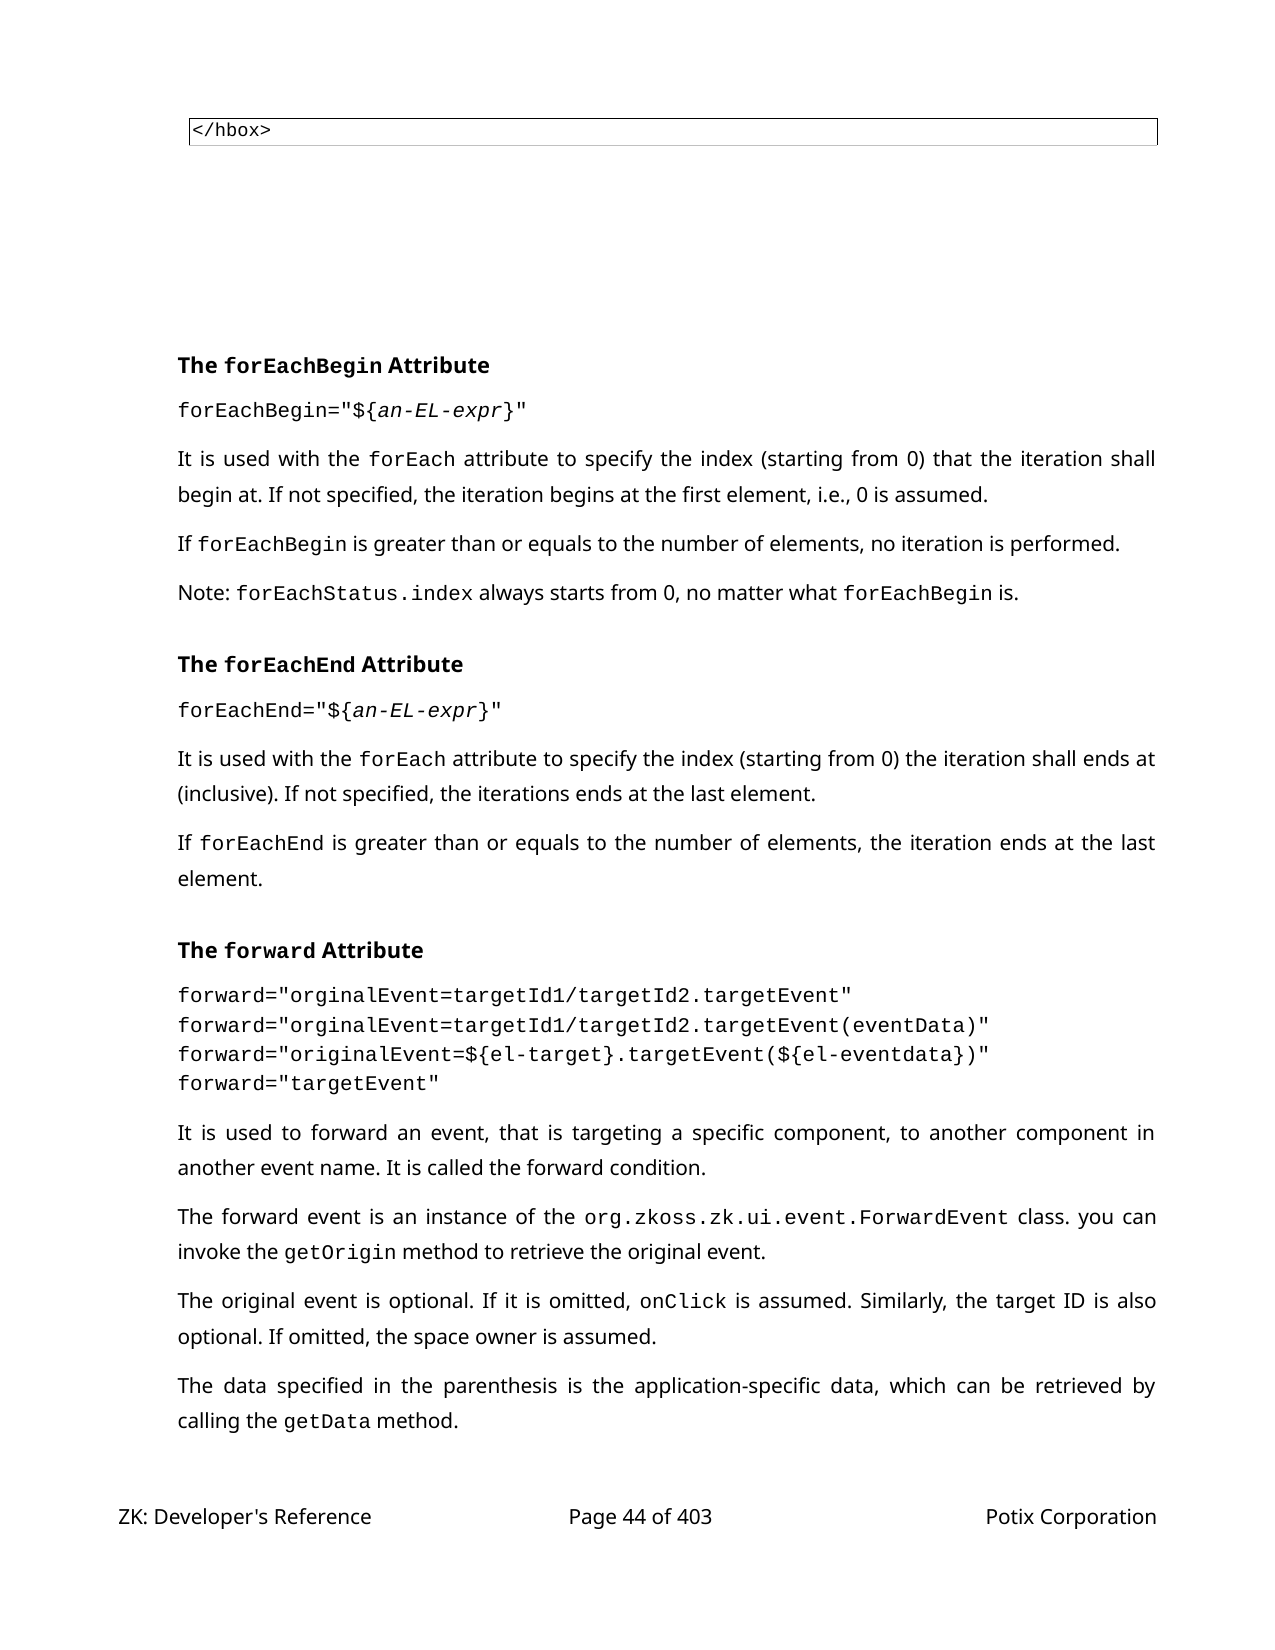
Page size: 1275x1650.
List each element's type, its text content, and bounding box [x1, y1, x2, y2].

text </hbox> [190, 119, 1157, 145]
text forward="orginalEvent=targetId1/targetId2.targetEvent" forward="orginalEvent=targetId1/targetId2.targetEvent(eventData)" forward="originalEvent=${el-target}.targetEvent(${el-eventdata})" forward="targetEvent" [177, 985, 1157, 1097]
text If forEachBegin is greater than or equals to the number of elements, no iteration is performed. [177, 529, 1157, 557]
text It is used to forward an event, that is targeting a specific component, to another component in another event name. It is called the forward condition. [177, 1118, 1157, 1181]
subtitle The forEachBegin Attribute [177, 350, 1157, 380]
text It is used with the forEach attribute to specify the index (starting from 0) the iteration shall ends at (inclusive). If not specified, the iterations ends at the last element. [177, 744, 1157, 808]
text It is used with the forEach attribute to specify the index (starting from 0) that the iteration shall begin at. If not specified, the iteration begins at the first element, i.e., 0 is assumed. [177, 444, 1157, 508]
subtitle The forward Attribute [177, 935, 1157, 965]
text Note: forEachStatus.index always starts from 0, no matter what forEachBegin is. [177, 578, 1157, 607]
subtitle The forEachEnd Attribute [177, 649, 1157, 679]
text forEachBegin="${an-EL-expr}" [177, 400, 1157, 424]
text If forEachEnd is greater than or equals to the number of elements, the iteration ends at the last element. [177, 828, 1157, 892]
text The data specified in the parenthesis is the application-specific data, which can be retrieved by calling the getData method. [177, 1371, 1157, 1434]
text The original event is optional. If it is omitted, onClick is assumed. Similarly, the target ID is also optional. If omitted, the space owner is assumed. [177, 1286, 1157, 1350]
text forEachEnd="${an-EL-expr}" [177, 700, 1157, 723]
text The forward event is an instance of the org.zkoss.zk.ui.event.ForwardEvent class. you can invoke the getOrigin method to retrieve the original event. [177, 1202, 1157, 1266]
